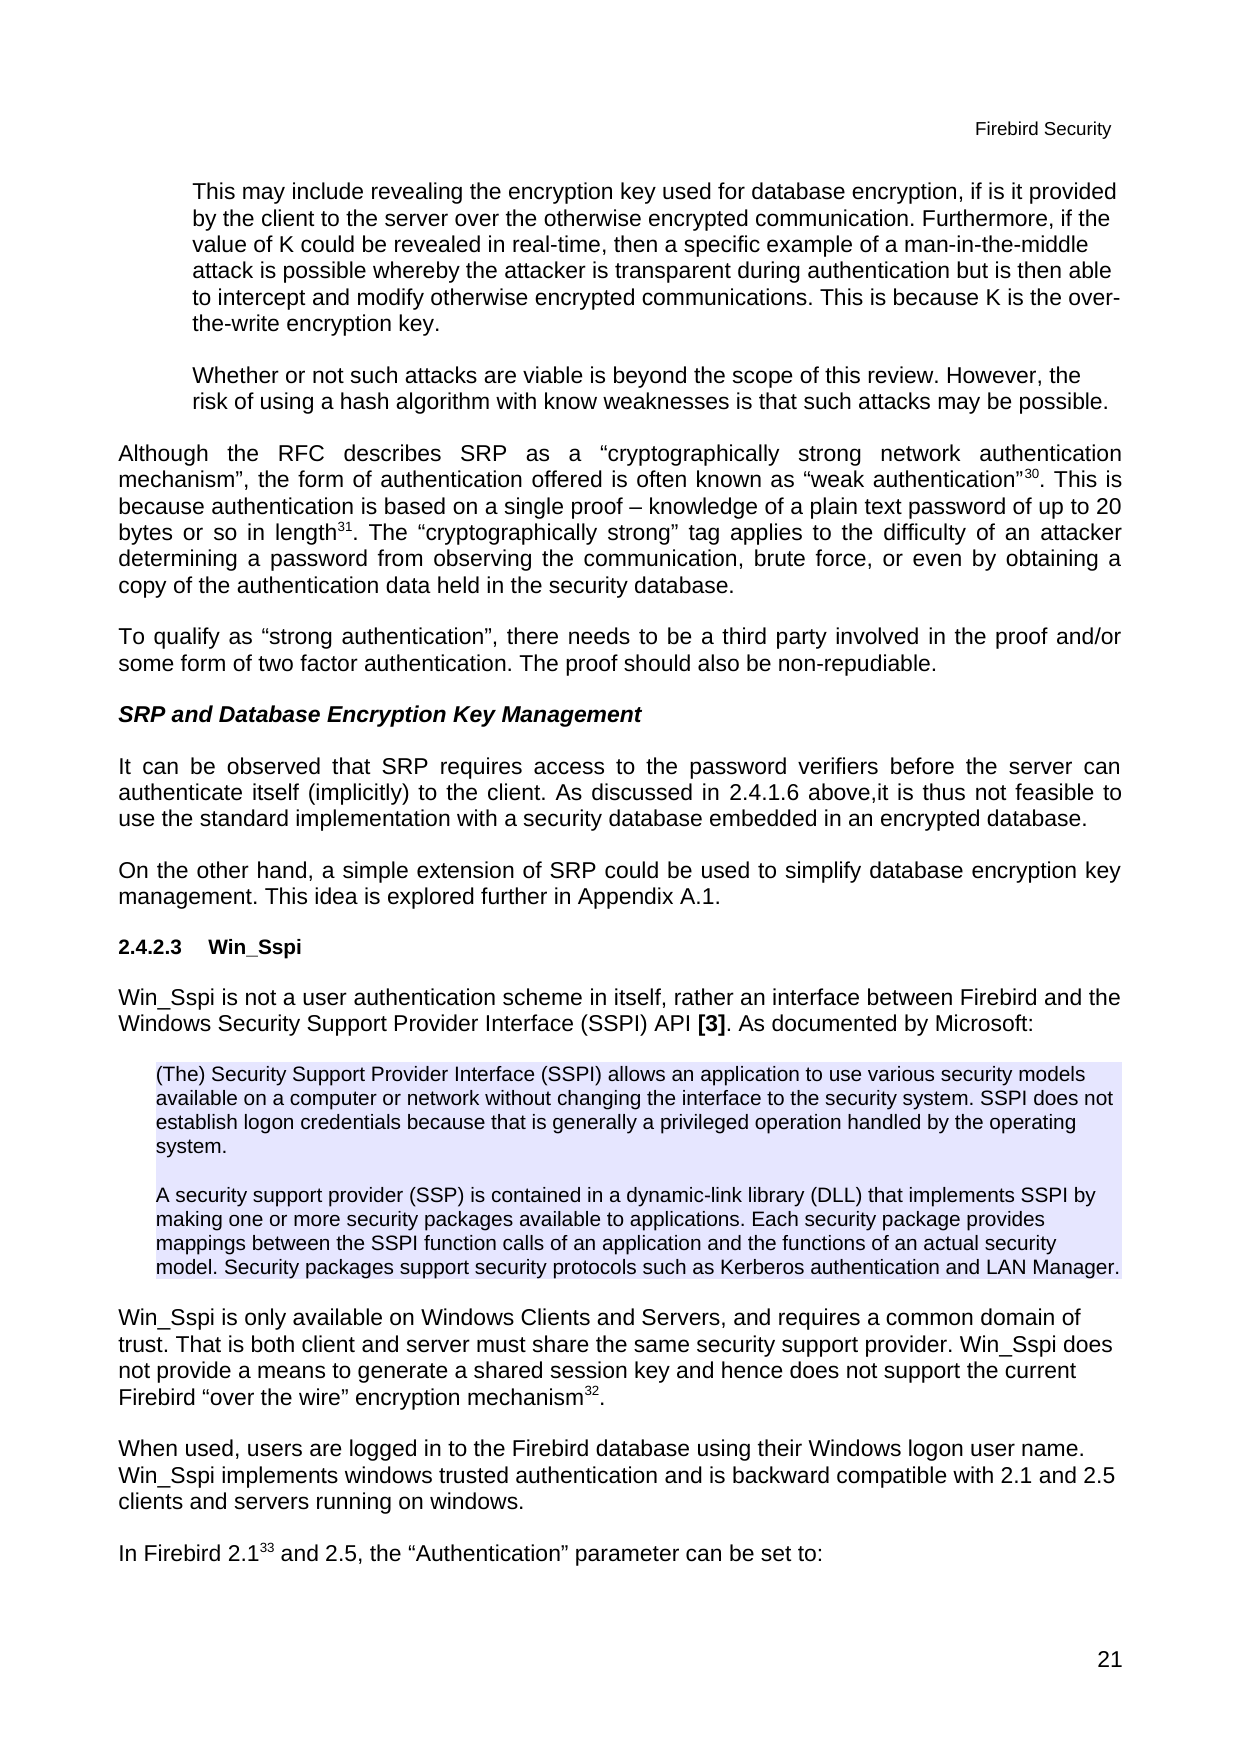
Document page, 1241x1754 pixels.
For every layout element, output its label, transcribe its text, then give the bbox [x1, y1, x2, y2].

text SRP and Database Encryption Key Management [118, 701, 1122, 727]
subtitle Win_Sspi [118, 934, 1122, 958]
text In Firebird 2.1 and 2.5, the “Authentication” parameter can be set to: [118, 1540, 1122, 1566]
text To qualify as “strong authentication”, there needs to be a third party involved in the proof and/or some form of two factor authentication. The proof should also be non-repudiable. [118, 623, 1122, 676]
text (The) Security Support Provider Interface (SSPI) allows an application to use various security models available on a computer or network without changing the interface to the security system. SSPI does not establish logon credentials because that is generally a privileged operation handled by the operating system. [156, 1062, 1122, 1157]
text On the other hand, a simple extension of SRP could be used to simplify database encryption key management. This idea is explored further in Appendix A.1. [118, 857, 1122, 909]
text It can be observed that SRP requires access to the password verifiers before the server can authenticate itself (implicitly) to the client. As discussed in 2.4.1.6 above,it is thus not feasible to use the standard implementation with a security database embedded in an encrypted database. [118, 753, 1122, 832]
text When used, users are logged in to the Firebird database using their Windows logon user name. Win_Sspi implements windows trusted authentication and is backward compatible with 2.1 and 2.5 clients and servers running on windows. [118, 1435, 1122, 1514]
text This may include revealing the encryption key used for database encryption, if is it provided by the client to the server over the otherwise encrypted communication. Furthermore, if the value of K could be revealed in real-time, then a specific example of a man-in-the-middle attack is possible whereby the attacker is transparent during authentication but is then able to intercept and modify otherwise encrypted communications. This is because K is the over-the-write encryption key. [192, 178, 1122, 336]
text Whether or not such attacks are viable is beyond the scope of this review. However, the risk of using a hash algorithm with know weaknesses is that such attacks may be possible. [192, 362, 1122, 414]
text Win_Sspi is only available on Windows Clients and Servers, and requires a common domain of trust. That is both client and server must share the same security support provider. Win_Sspi does not provide a means to generate a shared session key and hence does not support the current Firebird “over the wire” encryption mechanism. [118, 1304, 1122, 1410]
text Win_Sspi is not a user authentication scheme in itself, rather an interface between Firebird and the Windows Security Support Provider Interface (SSPI) API [3]. As documented by Microsoft: [118, 984, 1122, 1037]
text Although the RFC describes SRP as a “cryptographically strong network authentication mechanism”, the form of authentication offered is often known as “weak authentication”. This is because authentication is based on a single proof – knowledge of a plain text password of up to 20 bytes or so in length. The “cryptographically strong” tag applies to the difficulty of an attacker determining a password from observing the communication, brute force, or even by obtaining a copy of the authentication data held in the security database. [118, 440, 1122, 598]
text A security support provider (SSP) is contained in a dynamic-link library (DLL) that implements SSPI by making one or more security packages available to applications. Each security package provides mappings between the SSPI function calls of an application and the functions of an actual security model. Security packages support security protocols such as Kerberos authentication and LAN Manager. [156, 1183, 1122, 1279]
